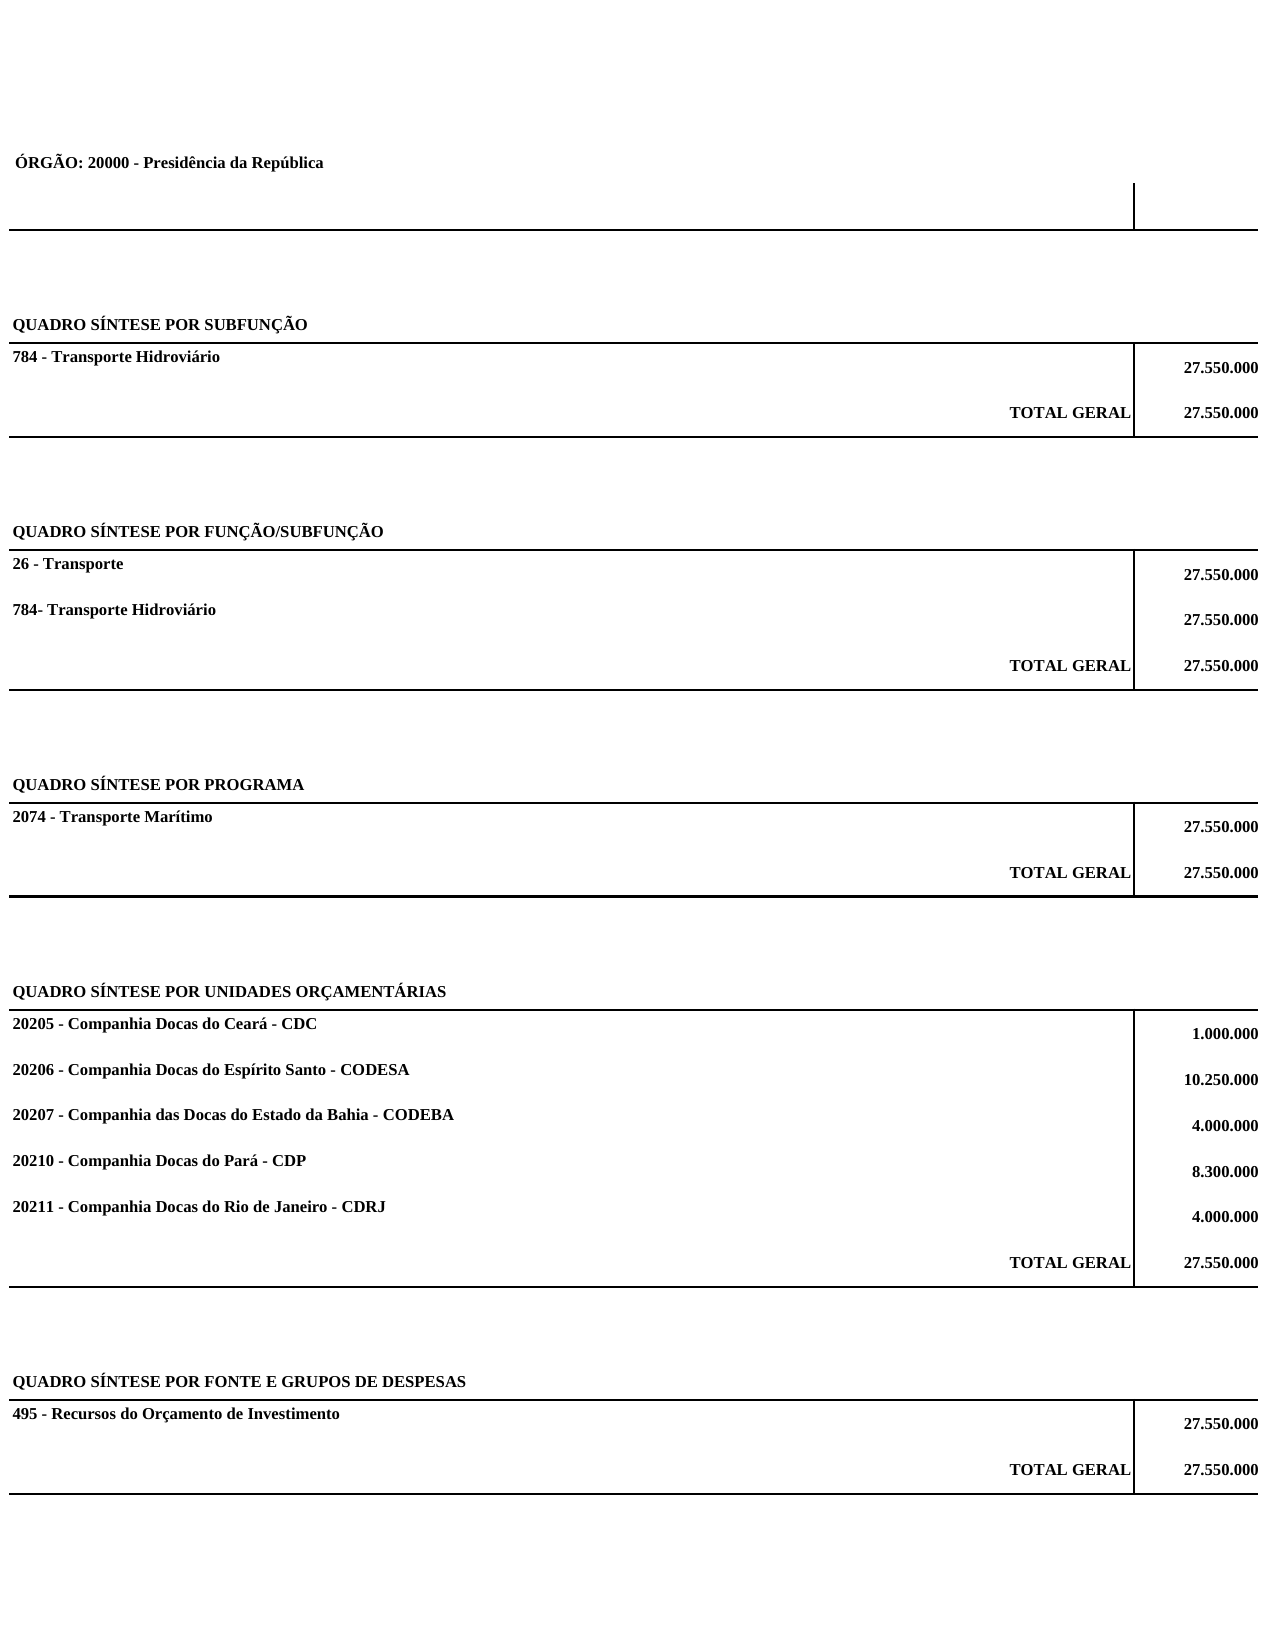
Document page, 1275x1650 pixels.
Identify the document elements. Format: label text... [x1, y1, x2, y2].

table_cell [9, 898, 1134, 949]
table_cell 27.550.000 [1135, 390, 1258, 436]
table_cell 27.550.000 [1135, 1401, 1258, 1447]
table_cell [1258, 772, 1266, 802]
table_cell 8.300.000 [1135, 1148, 1258, 1194]
table_cell [1258, 1286, 1266, 1339]
table_cell QUADRO SÍNTESE POR UNIDADES ORÇAMENTÁRIAS [9, 979, 1258, 1008]
table_cell [9, 283, 1258, 312]
table_cell [1134, 1288, 1258, 1339]
table_cell [1258, 895, 1266, 949]
table_cell [1258, 436, 1266, 489]
table_cell 4.000.000 [1135, 1194, 1258, 1240]
table_cell TOTAL GERAL [9, 390, 1133, 436]
table_cell 20207 - Companhia das Docas do Estado da Bahia - CODEBA [9, 1102, 1133, 1148]
table_cell [1258, 1369, 1266, 1399]
table_cell 27.550.000 [1135, 850, 1258, 895]
table_cell 27.550.000 [1135, 1447, 1258, 1492]
table_cell 27.550.000 [1135, 1240, 1258, 1286]
table_cell [1134, 438, 1258, 489]
table_cell [1258, 229, 1266, 282]
table_cell [1258, 283, 1266, 312]
table_cell [9, 231, 1134, 282]
table_cell QUADRO SÍNTESE POR FUNÇÃO/SUBFUNÇÃO [9, 519, 1258, 549]
table_cell 495 - Recursos do Orçamento de Investimento [9, 1401, 1133, 1447]
table_cell 784- Transporte Hidroviário [9, 597, 1133, 643]
table_cell [1258, 1339, 1266, 1369]
table_cell 26 - Transporte [9, 551, 1133, 597]
table_cell TOTAL GERAL [9, 850, 1133, 895]
table_cell [9, 489, 1258, 519]
table_cell 2074 - Transporte Marítimo [9, 804, 1133, 849]
table_cell [9, 949, 1258, 979]
table_cell 10.250.000 [1135, 1056, 1258, 1102]
table_cell TOTAL GERAL [9, 1447, 1133, 1492]
table_cell [1134, 898, 1258, 949]
table_cell [1258, 1148, 1266, 1194]
table_cell [1135, 183, 1258, 229]
table_cell 20206 - Companhia Docas do Espírito Santo - CODESA [9, 1056, 1133, 1102]
table_cell 4.000.000 [1135, 1102, 1258, 1148]
table_cell [1258, 802, 1266, 849]
table_cell [1258, 342, 1266, 390]
table_cell QUADRO SÍNTESE POR PROGRAMA [9, 772, 1258, 802]
table_cell [1258, 1194, 1266, 1240]
table_cell [1258, 549, 1266, 597]
table_cell [9, 691, 1134, 742]
table_cell QUADRO SÍNTESE POR SUBFUNÇÃO [9, 312, 1258, 342]
table_cell TOTAL GERAL [9, 1240, 1133, 1286]
table_cell 20211 - Companhia Docas do Rio de Janeiro - CDRJ [9, 1194, 1133, 1240]
table_cell [9, 438, 1134, 489]
table_cell 27.550.000 [1135, 643, 1258, 688]
table_cell [1258, 1240, 1266, 1286]
table_cell [1134, 691, 1258, 742]
table_cell TOTAL GERAL [9, 643, 1133, 688]
table_cell [1258, 1102, 1266, 1148]
table_cell [1258, 489, 1266, 519]
table_header [1258, 148, 1266, 183]
table_cell [1258, 1056, 1266, 1102]
table_cell 20205 - Companhia Docas do Ceará - CDC [9, 1011, 1133, 1056]
table_cell [1258, 742, 1266, 772]
table_cell [1258, 1009, 1266, 1056]
table_cell [9, 742, 1258, 772]
table_cell [1134, 231, 1258, 282]
table_cell 784 - Transporte Hidroviário [9, 344, 1133, 390]
table_cell [1258, 1399, 1266, 1447]
table_cell [9, 1339, 1258, 1369]
table_cell [1258, 643, 1266, 688]
table_cell [1258, 597, 1266, 643]
table_cell [1258, 390, 1266, 436]
table_cell [9, 183, 1133, 229]
table_header ÓRGÃO: 20000 - Presidência da República [9, 148, 1258, 183]
table_cell [1258, 183, 1266, 229]
table_cell [9, 1288, 1134, 1339]
table_cell 27.550.000 [1135, 551, 1258, 597]
table_cell [1258, 850, 1266, 895]
table_cell [1258, 312, 1266, 342]
table_cell 27.550.000 [1135, 344, 1258, 390]
table_cell [1258, 949, 1266, 979]
table_cell [1258, 519, 1266, 549]
table_cell 27.550.000 [1135, 597, 1258, 643]
table_cell [1258, 1447, 1266, 1492]
table_cell [1258, 689, 1266, 742]
table_cell [1258, 979, 1266, 1008]
table_cell QUADRO SÍNTESE POR FONTE E GRUPOS DE DESPESAS [9, 1369, 1258, 1399]
table_cell 1.000.000 [1135, 1011, 1258, 1056]
table_cell 27.550.000 [1135, 804, 1258, 849]
table_cell 20210 - Companhia Docas do Pará - CDP [9, 1148, 1133, 1194]
